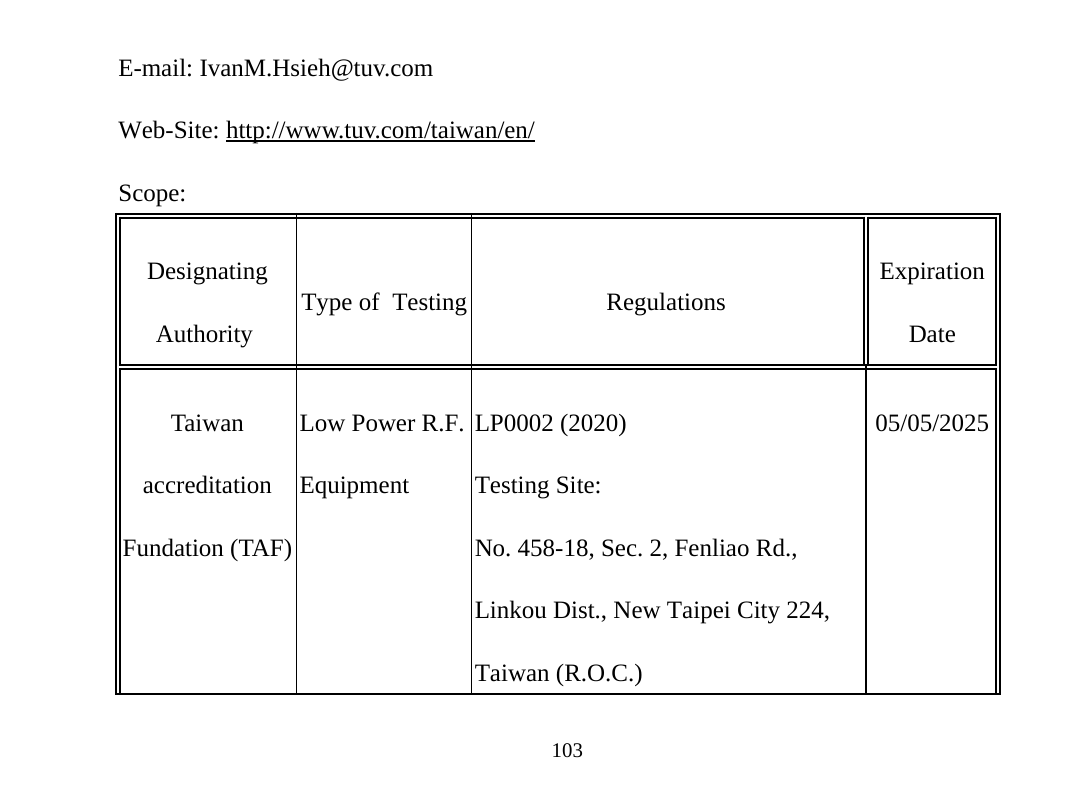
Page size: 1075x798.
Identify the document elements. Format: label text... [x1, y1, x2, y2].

text Scope: [118, 150, 1016, 213]
table_cell Taiwan accreditation Fundation (TAF) [121, 370, 296, 693]
table_cell 05/05/2025 [867, 370, 995, 693]
table_header Expiration Date [869, 219, 995, 364]
table_header Regulations [472, 219, 863, 364]
table_header Type of Testing [297, 219, 471, 364]
table_cell LP0002 (2020) Testing Site: No. 458-18, Sec. 2, Fenliao Rd., Linkou Dist., New Taipei City 224, Taiwan (R.O.C.) [472, 370, 865, 693]
table_cell Low Power R.F. Equipment [297, 370, 471, 693]
text E-mail: IvanM.Hsieh@tuv.com Web-Site: http://www.tuv.com/taiwan/en/ [118, 25, 1016, 150]
table_header Designating Authority [121, 219, 296, 364]
